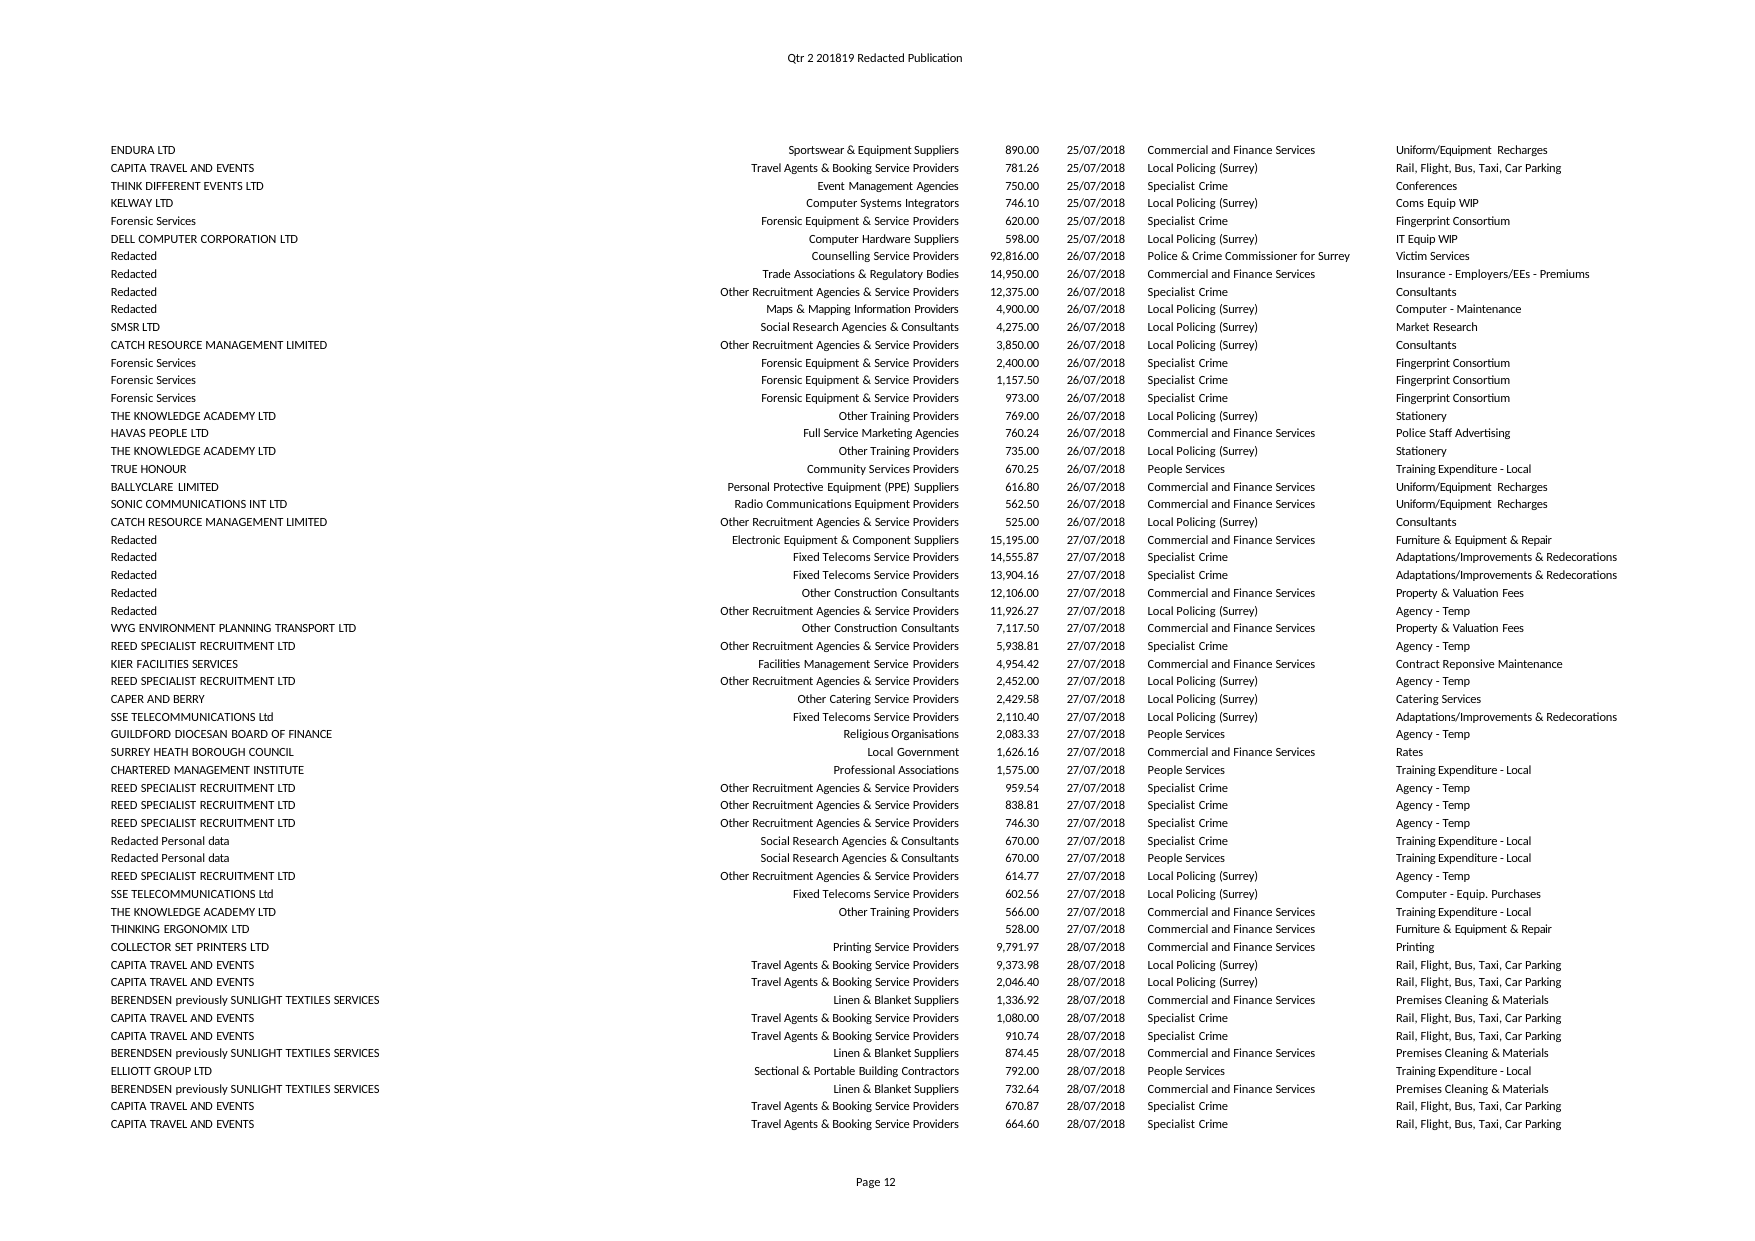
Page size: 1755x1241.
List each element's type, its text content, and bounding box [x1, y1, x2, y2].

table_cell Coms Equip WIP [1374, 195, 1624, 213]
table_cell Specialist Crime [1137, 390, 1373, 407]
table_cell Local Policing (Surrey) [1137, 230, 1373, 248]
table_cell Commercial and Finance Services [1137, 939, 1373, 956]
table_cell 735.00 [973, 443, 1052, 461]
table_cell 13,904.16 [973, 567, 1052, 584]
table_cell Fixed Telecoms Service Providers [552, 549, 973, 567]
table_cell Forensic Equipment & Service Providers [552, 390, 973, 407]
table_cell 2,400.00 [973, 354, 1052, 372]
table_cell WYG ENVIRONMENT PLANNING TRANSPORT LTD [108, 620, 552, 638]
table_cell Computer Hardware Suppliers [552, 230, 973, 248]
table_cell Property & Valuation Fees [1374, 620, 1624, 638]
table_cell 27/07/2018 [1053, 638, 1137, 655]
table_header Uniform/Equipment Recharges [1374, 143, 1624, 159]
table_cell 14,555.87 [973, 549, 1052, 567]
table_cell 2,046.40 [973, 974, 1052, 992]
table_cell Specialist Crime [1137, 549, 1373, 567]
table_cell 4,954.42 [973, 655, 1052, 673]
table_cell Forensic Services [108, 372, 552, 390]
table_cell 25/07/2018 [1053, 195, 1137, 213]
table_cell Redacted [108, 585, 552, 602]
table_cell Redacted [108, 301, 552, 319]
table_cell Computer Systems Integrators [552, 195, 973, 213]
table_cell 28/07/2018 [1053, 1080, 1137, 1098]
table_cell CAPITA TRAVEL AND EVENTS [108, 1010, 552, 1027]
table_cell Commercial and Finance Services [1137, 585, 1373, 602]
table_cell 27/07/2018 [1053, 797, 1137, 815]
table_cell THE KNOWLEDGE ACADEMY LTD [108, 408, 552, 425]
table_cell 566.00 [973, 903, 1052, 921]
table_cell Printing [1374, 939, 1624, 956]
table_cell 528.00 [973, 921, 1052, 939]
table_cell 27/07/2018 [1053, 779, 1137, 797]
table_cell Other Recruitment Agencies & Service Providers [552, 337, 973, 354]
table_header 25/07/2018 [1053, 143, 1137, 159]
table_cell Rail, Flight, Bus, Taxi, Car Parking [1374, 1027, 1624, 1045]
table_cell 26/07/2018 [1053, 354, 1137, 372]
table_cell TRUE HONOUR [108, 461, 552, 478]
table_cell 598.00 [973, 230, 1052, 248]
table_cell Professional Associations [552, 762, 973, 779]
table_cell Other Construction Consultants [552, 620, 973, 638]
table_cell 28/07/2018 [1053, 1098, 1137, 1116]
table_cell Agency - Temp [1374, 779, 1624, 797]
table_cell Other Recruitment Agencies & Service Providers [552, 673, 973, 691]
table_cell Training Expenditure - Local [1374, 833, 1624, 850]
table_cell 3,850.00 [973, 337, 1052, 354]
table_cell Uniform/Equipment Recharges [1374, 478, 1624, 496]
table_cell Specialist Crime [1137, 177, 1373, 195]
table_cell CHARTERED MANAGEMENT INSTITUTE [108, 762, 552, 779]
table_cell Consultants [1374, 337, 1624, 354]
table_cell Other Training Providers [552, 408, 973, 425]
table_cell REED SPECIALIST RECRUITMENT LTD [108, 797, 552, 815]
table_cell Rail, Flight, Bus, Taxi, Car Parking [1374, 1098, 1624, 1116]
table_cell Other Recruitment Agencies & Service Providers [552, 868, 973, 886]
table_cell Rail, Flight, Bus, Taxi, Car Parking [1374, 1116, 1624, 1133]
table_cell Stationery [1374, 408, 1624, 425]
table_cell Commercial and Finance Services [1137, 478, 1373, 496]
table_cell 1,080.00 [973, 1010, 1052, 1027]
table_cell [552, 921, 973, 939]
table_cell Specialist Crime [1137, 284, 1373, 301]
table_cell Agency - Temp [1374, 638, 1624, 655]
table_cell 1,575.00 [973, 762, 1052, 779]
table_cell Property & Valuation Fees [1374, 585, 1624, 602]
table_cell Religious Organisations [552, 726, 973, 744]
table_cell Travel Agents & Booking Service Providers [552, 1098, 973, 1116]
table_cell 910.74 [973, 1027, 1052, 1045]
table_cell 26/07/2018 [1053, 496, 1137, 514]
table_cell Travel Agents & Booking Service Providers [552, 160, 973, 177]
table_cell CAPITA TRAVEL AND EVENTS [108, 1027, 552, 1045]
table_cell REED SPECIALIST RECRUITMENT LTD [108, 638, 552, 655]
table_cell 15,195.00 [973, 531, 1052, 549]
table_cell Training Expenditure - Local [1374, 762, 1624, 779]
table_cell 28/07/2018 [1053, 974, 1137, 992]
table_cell 973.00 [973, 390, 1052, 407]
table_cell 25/07/2018 [1053, 160, 1137, 177]
table_cell CAPITA TRAVEL AND EVENTS [108, 160, 552, 177]
table_cell 5,938.81 [973, 638, 1052, 655]
table_cell Local Policing (Surrey) [1137, 709, 1373, 726]
table_cell BERENDSEN previously SUNLIGHT TEXTILES SERVICES [108, 1080, 552, 1098]
table_cell Commercial and Finance Services [1137, 496, 1373, 514]
table_cell 11,926.27 [973, 602, 1052, 620]
table_cell Specialist Crime [1137, 797, 1373, 815]
table_cell 26/07/2018 [1053, 478, 1137, 496]
table_cell Social Research Agencies & Consultants [552, 319, 973, 337]
table_cell Specialist Crime [1137, 833, 1373, 850]
table_cell SSE TELECOMMUNICATIONS Ltd [108, 886, 552, 903]
table_cell Training Expenditure - Local [1374, 903, 1624, 921]
table_cell Commercial and Finance Services [1137, 1080, 1373, 1098]
table_cell Printing Service Providers [552, 939, 973, 956]
table_cell Adaptations/Improvements & Redecorations [1374, 549, 1624, 567]
table_cell 620.00 [973, 213, 1052, 230]
table_cell Other Training Providers [552, 903, 973, 921]
table_cell Premises Cleaning & Materials [1374, 1080, 1624, 1098]
table_cell Travel Agents & Booking Service Providers [552, 1010, 973, 1027]
table_cell 26/07/2018 [1053, 514, 1137, 531]
table_cell Local Policing (Surrey) [1137, 443, 1373, 461]
table_cell 1,626.16 [973, 744, 1052, 762]
table_cell Full Service Marketing Agencies [552, 425, 973, 443]
table_cell 27/07/2018 [1053, 673, 1137, 691]
table_cell CAPER AND BERRY [108, 691, 552, 708]
table_cell Forensic Equipment & Service Providers [552, 372, 973, 390]
table_cell Local Policing (Surrey) [1137, 886, 1373, 903]
table_cell 27/07/2018 [1053, 921, 1137, 939]
table_cell 2,083.33 [973, 726, 1052, 744]
table_cell Travel Agents & Booking Service Providers [552, 1116, 973, 1133]
table_cell Redacted [108, 549, 552, 567]
table_cell Other Recruitment Agencies & Service Providers [552, 284, 973, 301]
table_cell Computer - Equip. Purchases [1374, 886, 1624, 903]
table_cell Linen & Blanket Suppliers [552, 992, 973, 1009]
table_cell 2,452.00 [973, 673, 1052, 691]
table_cell Commercial and Finance Services [1137, 903, 1373, 921]
table_cell Social Research Agencies & Consultants [552, 850, 973, 868]
table_cell Local Policing (Surrey) [1137, 337, 1373, 354]
table_header 890.00 [973, 143, 1052, 159]
table_cell 664.60 [973, 1116, 1052, 1133]
table_cell 25/07/2018 [1053, 213, 1137, 230]
table_cell Consultants [1374, 284, 1624, 301]
table_cell CATCH RESOURCE MANAGEMENT LIMITED [108, 514, 552, 531]
table_cell CAPITA TRAVEL AND EVENTS [108, 1116, 552, 1133]
table_cell 9,791.97 [973, 939, 1052, 956]
table_cell REED SPECIALIST RECRUITMENT LTD [108, 673, 552, 691]
table_cell 26/07/2018 [1053, 443, 1137, 461]
table_cell Local Policing (Surrey) [1137, 301, 1373, 319]
table_cell THE KNOWLEDGE ACADEMY LTD [108, 903, 552, 921]
table_cell Other Recruitment Agencies & Service Providers [552, 797, 973, 815]
table_cell Agency - Temp [1374, 797, 1624, 815]
table_cell Local Policing (Surrey) [1137, 195, 1373, 213]
table_cell 9,373.98 [973, 956, 1052, 974]
table_cell 838.81 [973, 797, 1052, 815]
table_cell Furniture & Equipment & Repair [1374, 531, 1624, 549]
table_cell GUILDFORD DIOCESAN BOARD OF FINANCE [108, 726, 552, 744]
table_cell Redacted [108, 567, 552, 584]
table_cell 12,106.00 [973, 585, 1052, 602]
table_cell Local Policing (Surrey) [1137, 956, 1373, 974]
table_cell Specialist Crime [1137, 1027, 1373, 1045]
table_cell SONIC COMMUNICATIONS INT LTD [108, 496, 552, 514]
table_cell 27/07/2018 [1053, 585, 1137, 602]
table_cell Computer - Maintenance [1374, 301, 1624, 319]
table_cell 27/07/2018 [1053, 709, 1137, 726]
table_cell Conferences [1374, 177, 1624, 195]
table_cell Insurance - Employers/EEs - Premiums [1374, 266, 1624, 283]
table_cell Redacted [108, 531, 552, 549]
table_cell 25/07/2018 [1053, 177, 1137, 195]
table_cell 27/07/2018 [1053, 762, 1137, 779]
table_cell Other Recruitment Agencies & Service Providers [552, 815, 973, 832]
table_cell 28/07/2018 [1053, 1116, 1137, 1133]
table_cell 670.87 [973, 1098, 1052, 1116]
table_cell CAPITA TRAVEL AND EVENTS [108, 956, 552, 974]
table_cell 14,950.00 [973, 266, 1052, 283]
table_cell 670.00 [973, 850, 1052, 868]
table_cell Local Policing (Surrey) [1137, 602, 1373, 620]
table_cell Electronic Equipment & Component Suppliers [552, 531, 973, 549]
table_cell Specialist Crime [1137, 638, 1373, 655]
table_cell Specialist Crime [1137, 1098, 1373, 1116]
table_cell Fingerprint Consortium [1374, 390, 1624, 407]
table_cell Market Research [1374, 319, 1624, 337]
table_cell 746.10 [973, 195, 1052, 213]
table_cell CAPITA TRAVEL AND EVENTS [108, 1098, 552, 1116]
table_cell Catering Services [1374, 691, 1624, 708]
table_cell 27/07/2018 [1053, 903, 1137, 921]
table_cell Agency - Temp [1374, 868, 1624, 886]
table_cell Local Policing (Surrey) [1137, 408, 1373, 425]
table_cell 27/07/2018 [1053, 691, 1137, 708]
table_cell Personal Protective Equipment (PPE) Suppliers [552, 478, 973, 496]
table_cell Specialist Crime [1137, 213, 1373, 230]
table_cell CAPITA TRAVEL AND EVENTS [108, 974, 552, 992]
table_cell 616.80 [973, 478, 1052, 496]
table_cell People Services [1137, 726, 1373, 744]
table_cell Other Catering Service Providers [552, 691, 973, 708]
table_cell 26/07/2018 [1053, 408, 1137, 425]
table_cell Local Policing (Surrey) [1137, 319, 1373, 337]
table_cell Specialist Crime [1137, 815, 1373, 832]
table_cell Travel Agents & Booking Service Providers [552, 1027, 973, 1045]
table_cell 27/07/2018 [1053, 726, 1137, 744]
table_cell Travel Agents & Booking Service Providers [552, 956, 973, 974]
table_header ENDURA LTD [108, 143, 552, 159]
table_cell Agency - Temp [1374, 726, 1624, 744]
table_cell Contract Reponsive Maintenance [1374, 655, 1624, 673]
table_cell Specialist Crime [1137, 354, 1373, 372]
table_cell 28/07/2018 [1053, 992, 1137, 1009]
table_cell Furniture & Equipment & Repair [1374, 921, 1624, 939]
table_cell 26/07/2018 [1053, 461, 1137, 478]
table_cell Local Policing (Surrey) [1137, 974, 1373, 992]
table_cell 750.00 [973, 177, 1052, 195]
table_cell 26/07/2018 [1053, 301, 1137, 319]
table_cell Commercial and Finance Services [1137, 531, 1373, 549]
table_cell 27/07/2018 [1053, 620, 1137, 638]
table_cell Redacted [108, 284, 552, 301]
table_cell 27/07/2018 [1053, 744, 1137, 762]
table_cell Rail, Flight, Bus, Taxi, Car Parking [1374, 160, 1624, 177]
table_cell Training Expenditure - Local [1374, 1063, 1624, 1080]
table_cell Redacted Personal data [108, 850, 552, 868]
table_cell 1,336.92 [973, 992, 1052, 1009]
table_cell Commercial and Finance Services [1137, 921, 1373, 939]
table_cell 26/07/2018 [1053, 266, 1137, 283]
table_cell 760.24 [973, 425, 1052, 443]
table_cell 26/07/2018 [1053, 372, 1137, 390]
table_cell BERENDSEN previously SUNLIGHT TEXTILES SERVICES [108, 992, 552, 1009]
table_cell Premises Cleaning & Materials [1374, 1045, 1624, 1063]
table_cell 25/07/2018 [1053, 230, 1137, 248]
table_cell Trade Associations & Regulatory Bodies [552, 266, 973, 283]
table_cell Adaptations/Improvements & Redecorations [1374, 709, 1624, 726]
table_cell Fingerprint Consortium [1374, 213, 1624, 230]
table_cell Local Policing (Surrey) [1137, 691, 1373, 708]
table_cell 28/07/2018 [1053, 1045, 1137, 1063]
table_cell Other Recruitment Agencies & Service Providers [552, 638, 973, 655]
table_cell COLLECTOR SET PRINTERS LTD [108, 939, 552, 956]
table_cell Linen & Blanket Suppliers [552, 1045, 973, 1063]
table_cell SSE TELECOMMUNICATIONS Ltd [108, 709, 552, 726]
table_cell Specialist Crime [1137, 1116, 1373, 1133]
table_cell 92,816.00 [973, 248, 1052, 266]
table_cell Specialist Crime [1137, 1010, 1373, 1027]
table_cell Sectional & Portable Building Contractors [552, 1063, 973, 1080]
table_cell Commercial and Finance Services [1137, 620, 1373, 638]
table_cell Redacted Personal data [108, 833, 552, 850]
table_cell Redacted [108, 248, 552, 266]
table_cell 670.25 [973, 461, 1052, 478]
table_cell 732.64 [973, 1080, 1052, 1098]
table_cell Forensic Services [108, 213, 552, 230]
table_cell Stationery [1374, 443, 1624, 461]
table_cell REED SPECIALIST RECRUITMENT LTD [108, 779, 552, 797]
table_cell Commercial and Finance Services [1137, 655, 1373, 673]
table_cell SURREY HEATH BOROUGH COUNCIL [108, 744, 552, 762]
table_cell Local Policing (Surrey) [1137, 160, 1373, 177]
table_cell Linen & Blanket Suppliers [552, 1080, 973, 1098]
table_cell 1,157.50 [973, 372, 1052, 390]
table_cell 2,429.58 [973, 691, 1052, 708]
table_cell Agency - Temp [1374, 673, 1624, 691]
table_cell THE KNOWLEDGE ACADEMY LTD [108, 443, 552, 461]
table_cell Local Policing (Surrey) [1137, 868, 1373, 886]
table_cell 26/07/2018 [1053, 284, 1137, 301]
table_cell 27/07/2018 [1053, 567, 1137, 584]
table_cell Specialist Crime [1137, 779, 1373, 797]
table_cell Travel Agents & Booking Service Providers [552, 974, 973, 992]
table_cell Maps & Mapping Information Providers [552, 301, 973, 319]
table_cell 2,110.40 [973, 709, 1052, 726]
table_cell Agency - Temp [1374, 815, 1624, 832]
table_cell Police Staff Advertising [1374, 425, 1624, 443]
table_header Commercial and Finance Services [1137, 143, 1373, 159]
table_cell 26/07/2018 [1053, 319, 1137, 337]
table_cell REED SPECIALIST RECRUITMENT LTD [108, 815, 552, 832]
table_cell 26/07/2018 [1053, 248, 1137, 266]
table_cell BERENDSEN previously SUNLIGHT TEXTILES SERVICES [108, 1045, 552, 1063]
table_cell Fixed Telecoms Service Providers [552, 567, 973, 584]
table_cell BALLYCLARE LIMITED [108, 478, 552, 496]
table_cell THINK DIFFERENT EVENTS LTD [108, 177, 552, 195]
table_cell 781.26 [973, 160, 1052, 177]
table_cell KIER FACILITIES SERVICES [108, 655, 552, 673]
table_cell ELLIOTT GROUP LTD [108, 1063, 552, 1080]
table_cell 26/07/2018 [1053, 425, 1137, 443]
table_cell Commercial and Finance Services [1137, 266, 1373, 283]
table_cell Training Expenditure - Local [1374, 850, 1624, 868]
table_cell 562.50 [973, 496, 1052, 514]
table_cell 614.77 [973, 868, 1052, 886]
table_cell Rail, Flight, Bus, Taxi, Car Parking [1374, 1010, 1624, 1027]
table_cell Victim Services [1374, 248, 1624, 266]
table_cell Forensic Services [108, 354, 552, 372]
table_cell Rail, Flight, Bus, Taxi, Car Parking [1374, 956, 1624, 974]
table_cell 670.00 [973, 833, 1052, 850]
table_cell Radio Communications Equipment Providers [552, 496, 973, 514]
table_cell Agency - Temp [1374, 602, 1624, 620]
table_cell 874.45 [973, 1045, 1052, 1063]
table_cell Premises Cleaning & Materials [1374, 992, 1624, 1009]
table_cell Rail, Flight, Bus, Taxi, Car Parking [1374, 974, 1624, 992]
table_cell 746.30 [973, 815, 1052, 832]
table_cell Rates [1374, 744, 1624, 762]
table_cell Fingerprint Consortium [1374, 372, 1624, 390]
table_cell THINKING ERGONOMIX LTD [108, 921, 552, 939]
table_cell 27/07/2018 [1053, 850, 1137, 868]
table_cell DELL COMPUTER CORPORATION LTD [108, 230, 552, 248]
table_cell 28/07/2018 [1053, 1010, 1137, 1027]
table_cell Commercial and Finance Services [1137, 425, 1373, 443]
table_cell Training Expenditure - Local [1374, 461, 1624, 478]
table_cell Forensic Equipment & Service Providers [552, 354, 973, 372]
table_cell 27/07/2018 [1053, 531, 1137, 549]
table_cell Commercial and Finance Services [1137, 744, 1373, 762]
table_cell Event Management Agencies [552, 177, 973, 195]
table_cell Local Government [552, 744, 973, 762]
table_cell Social Research Agencies & Consultants [552, 833, 973, 850]
table_cell Other Recruitment Agencies & Service Providers [552, 779, 973, 797]
table_cell HAVAS PEOPLE LTD [108, 425, 552, 443]
table_cell 27/07/2018 [1053, 549, 1137, 567]
table_cell REED SPECIALIST RECRUITMENT LTD [108, 868, 552, 886]
table_cell Fixed Telecoms Service Providers [552, 709, 973, 726]
table_cell IT Equip WIP [1374, 230, 1624, 248]
table_cell 769.00 [973, 408, 1052, 425]
table_cell 12,375.00 [973, 284, 1052, 301]
table_cell Forensic Equipment & Service Providers [552, 213, 973, 230]
table_cell People Services [1137, 762, 1373, 779]
table_cell 28/07/2018 [1053, 956, 1137, 974]
table_cell 959.54 [973, 779, 1052, 797]
table_cell KELWAY LTD [108, 195, 552, 213]
table_cell 26/07/2018 [1053, 337, 1137, 354]
table_cell 28/07/2018 [1053, 939, 1137, 956]
table_cell Other Training Providers [552, 443, 973, 461]
table_cell 7,117.50 [973, 620, 1052, 638]
table_cell Specialist Crime [1137, 567, 1373, 584]
table_cell CATCH RESOURCE MANAGEMENT LIMITED [108, 337, 552, 354]
table_cell 27/07/2018 [1053, 602, 1137, 620]
table_cell 26/07/2018 [1053, 390, 1137, 407]
table_cell Redacted [108, 602, 552, 620]
table_cell Police & Crime Commissioner for Surrey [1137, 248, 1373, 266]
table_cell Forensic Services [108, 390, 552, 407]
table_cell 4,900.00 [973, 301, 1052, 319]
table_cell 27/07/2018 [1053, 833, 1137, 850]
table_cell Local Policing (Surrey) [1137, 514, 1373, 531]
table_cell Specialist Crime [1137, 372, 1373, 390]
table_cell Consultants [1374, 514, 1624, 531]
table_cell 602.56 [973, 886, 1052, 903]
table_cell Adaptations/Improvements & Redecorations [1374, 567, 1624, 584]
table_cell Community Services Providers [552, 461, 973, 478]
table_cell Local Policing (Surrey) [1137, 673, 1373, 691]
table_cell 525.00 [973, 514, 1052, 531]
table_cell 28/07/2018 [1053, 1027, 1137, 1045]
table_cell Commercial and Finance Services [1137, 1045, 1373, 1063]
table_cell Fingerprint Consortium [1374, 354, 1624, 372]
table_cell Fixed Telecoms Service Providers [552, 886, 973, 903]
table_cell 792.00 [973, 1063, 1052, 1080]
table_cell Redacted [108, 266, 552, 283]
table_cell Other Recruitment Agencies & Service Providers [552, 514, 973, 531]
table_cell SMSR LTD [108, 319, 552, 337]
table_cell 27/07/2018 [1053, 815, 1137, 832]
table_cell 4,275.00 [973, 319, 1052, 337]
table_cell People Services [1137, 1063, 1373, 1080]
table_cell 27/07/2018 [1053, 655, 1137, 673]
table_cell Commercial and Finance Services [1137, 992, 1373, 1009]
table_cell Uniform/Equipment Recharges [1374, 496, 1624, 514]
table_cell 28/07/2018 [1053, 1063, 1137, 1080]
table_cell Facilities Management Service Providers [552, 655, 973, 673]
table_cell 27/07/2018 [1053, 868, 1137, 886]
table_cell People Services [1137, 461, 1373, 478]
table_cell Other Recruitment Agencies & Service Providers [552, 602, 973, 620]
table_cell People Services [1137, 850, 1373, 868]
table_header Sportswear & Equipment Suppliers [552, 143, 973, 159]
table_cell Counselling Service Providers [552, 248, 973, 266]
table_cell 27/07/2018 [1053, 886, 1137, 903]
table_cell Other Construction Consultants [552, 585, 973, 602]
